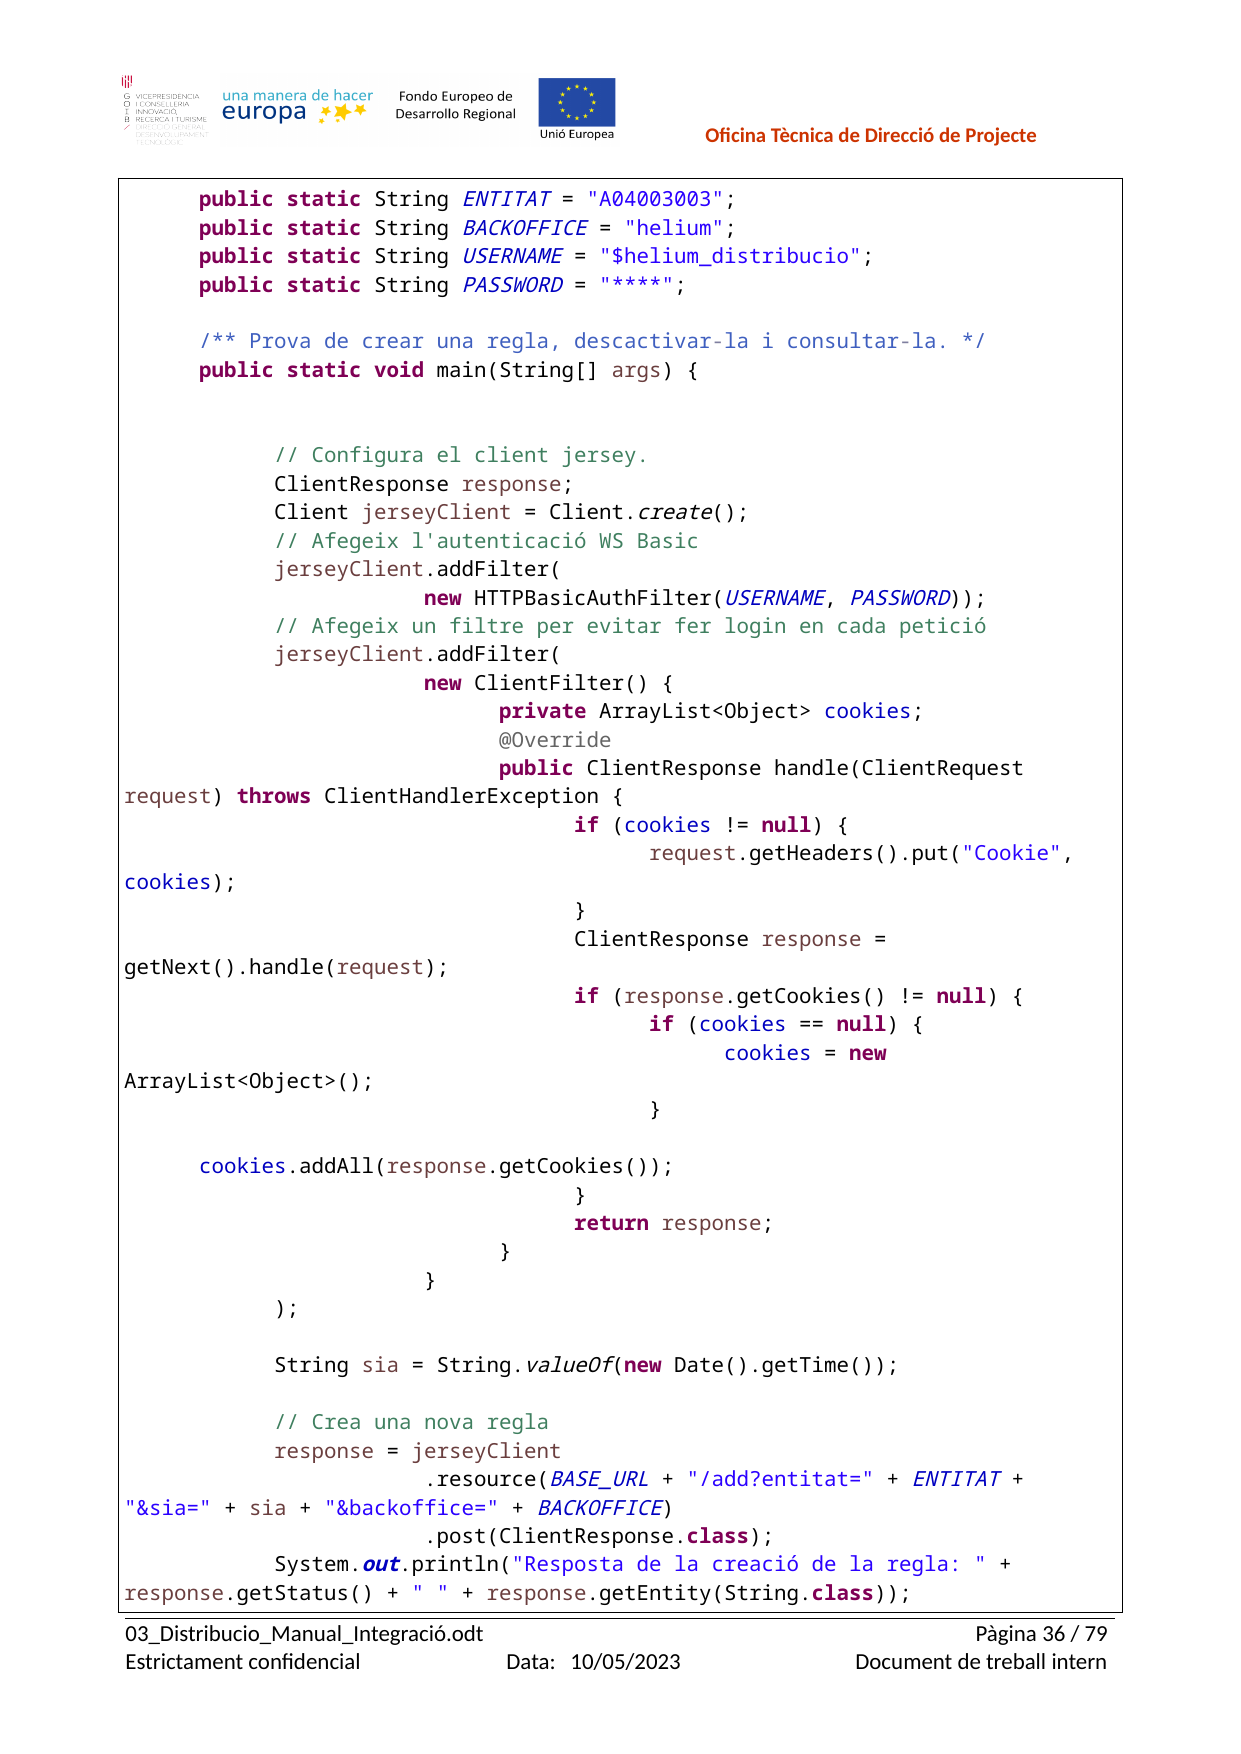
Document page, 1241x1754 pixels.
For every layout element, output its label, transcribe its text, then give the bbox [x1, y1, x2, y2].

picture [118, 73, 213, 147]
table_header public static String ENTITAT = "A04003003"; public static String BACKOFFICE = "helium"; public static String USERNAME = "$helium_distribucio"; public static String PASSWORD = "****"; /** Prova de crear una regla, descactivar-la i consultar-la. */ public static void main(String[] args) { // Configura el client jersey. ClientResponse response; Client jerseyClient = Client.create(); // Afegeix l'autenticació WS Basic jerseyClient.addFilter( new HTTPBasicAuthFilter(USERNAME, PASSWORD)); // Afegeix un filtre per evitar fer login en cada petició jerseyClient.addFilter( new ClientFilter() { private ArrayList<Object> cookies; @Override public ClientResponse handle(ClientRequest request) throws ClientHandlerException { if (cookies != null) { request.getHeaders().put("Cookie", cookies); } ClientResponse response = getNext().handle(request); if (response.getCookies() != null) { if (cookies == null) { cookies = new ArrayList<Object>(); } cookies.addAll(response.getCookies()); } return response; } } ); String sia = String.valueOf(new Date().getTime()); // Crea una nova regla response = jerseyClient .resource(BASE_URL + "/add?entitat=" + ENTITAT + "&sia=" + sia + "&backoffice=" + BACKOFFICE) .post(ClientResponse.class); System.out.println("Resposta de la creació de la regla: " + response.getStatus() + " " + response.getEntity(String.class)); [119, 179, 1122, 1612]
picture [219, 73, 621, 147]
